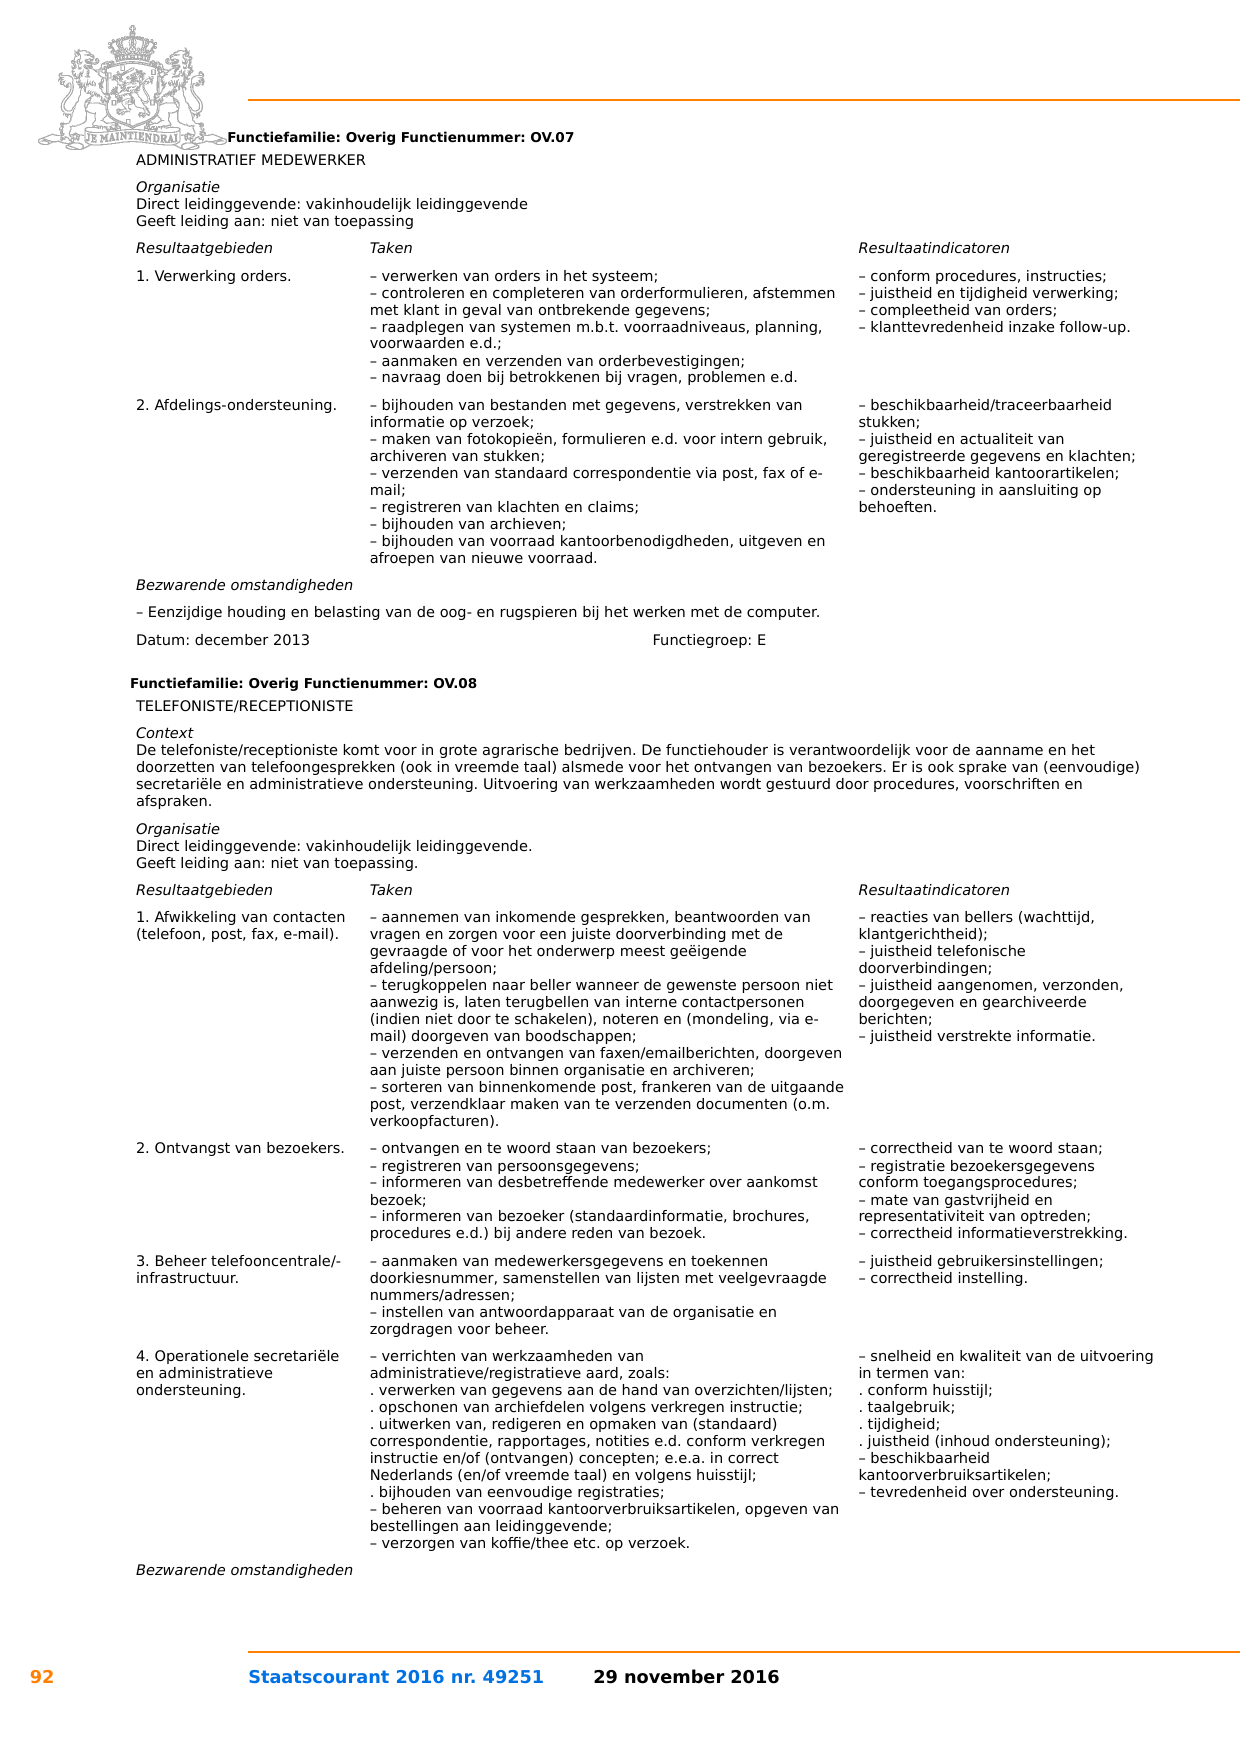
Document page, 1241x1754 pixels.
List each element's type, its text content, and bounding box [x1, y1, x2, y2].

table_cell ADMINISTRATIEF MEDEWERKER [131, 147, 1163, 173]
table_cell – beschikbaarheid/traceerbaarheid stukken; – juistheid en actualiteit van geregistreerde gegevens en klachten; – beschikbaarheid kantoorartikelen; – ondersteuning in aansluiting op behoeften. [853, 392, 1163, 571]
table_header Functiefamilie: Overig Functienummer: OV.08 [130, 676, 1163, 692]
table_cell Datum: december 2013 [131, 627, 646, 653]
table_header Functiefamilie: Overig Functienummer: OV.07 [227, 130, 1163, 146]
table_cell TELEFONISTE/RECEPTIONISTE [131, 693, 1163, 719]
table_cell 1. Verwerking orders. [131, 263, 363, 391]
table_cell 3. Beheer telefooncentrale/-infrastructuur. [131, 1248, 363, 1342]
table_cell – verwerken van orders in het systeem; – controleren en completeren van orderformulieren, afstemmen met klant in geval van ontbrekende gegevens; – raadplegen van systemen m.b.t. voorraadniveaus, planning, voorwaarden e.d.; – aanmaken en verzenden van orderbevestigingen; – navraag doen bij betrokkenen bij vragen, problemen e.d. [364, 263, 852, 391]
table_cell – correctheid van te woord staan; – registratie bezoekersgegevens conform toegangsprocedures; – mate van gastvrijheid en representativiteit van optreden; – correctheid informatieverstrekking. [853, 1136, 1163, 1247]
table_cell – aanmaken van medewerkersgegevens en toekennen doorkiesnummer, samenstellen van lijsten met veelgevraagde nummers/adressen; – instellen van antwoordapparaat van de organisatie en zorgdragen voor beheer. [364, 1248, 852, 1342]
table_cell 1. Afwikkeling van contacten (telefoon, post, fax, e-mail). [131, 905, 363, 1135]
table_cell – verrichten van werkzaamheden van administratieve/registratieve aard, zoals: . verwerken van gegevens aan de hand van overzichten/lijsten; . opschonen van archiefdelen volgens verkregen instructie; . uitwerken van, redigeren en opmaken van (standaard) correspondentie, rapportages, notities e.d. conform verkregen instructie en/of (ontvangen) concepten; e.e.a. in correct Nederlands (en/of vreemde taal) en volgens huisstijl; . bijhouden van eenvoudige registraties; – beheren van voorraad kantoorverbruiksartikelen, opgeven van bestellingen aan leidinggevende; – verzorgen van koffie/thee etc. op verzoek. [364, 1343, 852, 1556]
table_cell Organisatie Direct leidinggevende: vakinhoudelijk leidinggevende. Geeft leiding aan: niet van toepassing. [131, 816, 1163, 876]
table_cell Taken [364, 877, 852, 903]
table_cell Resultaatindicatoren [853, 877, 1163, 903]
table_cell Taken [364, 235, 852, 262]
table_cell Organisatie Direct leidinggevende: vakinhoudelijk leidinggevende Geeft leiding aan: niet van toepassing [131, 174, 1163, 234]
table_cell – reacties van bellers (wachttijd, klantgerichtheid); – juistheid telefonische doorverbindingen; – juistheid aangenomen, verzonden, doorgegeven en gearchiveerde berichten; – juistheid verstrekte informatie. [853, 905, 1163, 1135]
table_cell – bijhouden van bestanden met gegevens, verstrekken van informatie op verzoek; – maken van fotokopieën, formulieren e.d. voor intern gebruik, archiveren van stukken; – verzenden van standaard correspondentie via post, fax of e-mail; – registreren van klachten en claims; – bijhouden van archieven; – bijhouden van voorraad kantoorbenodigdheden, uitgeven en afroepen van nieuwe voorraad. [364, 392, 852, 571]
table_cell Resultaatindicatoren [853, 235, 1163, 262]
table_cell Resultaatgebieden [131, 235, 363, 262]
table_cell 4. Operationele secretariële en administratieve ondersteuning. [131, 1343, 363, 1556]
table_cell Resultaatgebieden [131, 877, 363, 903]
table_cell 2. Afdelings-ondersteuning. [131, 392, 363, 571]
table_cell Functiegroep: E [647, 627, 1163, 653]
table_cell – Eenzijdige houding en belasting van de oog- en rugspieren bij het werken met de computer. [131, 600, 1163, 626]
table_cell 2. Ontvangst van bezoekers. [131, 1136, 363, 1247]
picture [38, 25, 227, 150]
table_cell – aannemen van inkomende gesprekken, beantwoorden van vragen en zorgen voor een juiste doorverbinding met de gevraagde of voor het onderwerp meest geëigende afdeling/persoon; – terugkoppelen naar beller wanneer de gewenste persoon niet aanwezig is, laten terugbellen van interne contactpersonen (indien niet door te schakelen), noteren en (mondeling, via e-mail) doorgeven van boodschappen; – verzenden en ontvangen van faxen/emailberichten, doorgeven aan juiste persoon binnen organisatie en archiveren; – sorteren van binnenkomende post, frankeren van de uitgaande post, verzendklaar maken van te verzenden documenten (o.m. verkoopfacturen). [364, 905, 852, 1135]
table_cell – ontvangen en te woord staan van bezoekers; – registreren van persoonsgegevens; – informeren van desbetreffende medewerker over aankomst bezoek; – informeren van bezoeker (standaardinformatie, brochures, procedures e.d.) bij andere reden van bezoek. [364, 1136, 852, 1247]
table_cell – snelheid en kwaliteit van de uitvoering in termen van: . conform huisstijl; . taalgebruik; . tijdigheid; . juistheid (inhoud ondersteuning); – beschikbaarheid kantoorverbruiksartikelen; – tevredenheid over ondersteuning. [853, 1343, 1163, 1556]
table_cell Bezwarende omstandigheden [131, 1558, 1163, 1584]
table_cell Context De telefoniste/receptioniste komt voor in grote agrarische bedrijven. De functiehouder is verantwoordelijk voor de aanname en het doorzetten van telefoongesprekken (ook in vreemde taal) alsmede voor het ontvangen van bezoekers. Er is ook sprake van (eenvoudige) secretariële en administratieve ondersteuning. Uitvoering van werkzaamheden wordt gestuurd door procedures, voorschriften en afspraken. [131, 721, 1163, 815]
table_cell – juistheid gebruikersinstellingen; – correctheid instelling. [853, 1248, 1163, 1342]
table_cell Bezwarende omstandigheden [131, 572, 1163, 599]
table_cell – conform procedures, instructies; – juistheid en tijdigheid verwerking; – compleetheid van orders; – klanttevredenheid inzake follow-up. [853, 263, 1163, 391]
